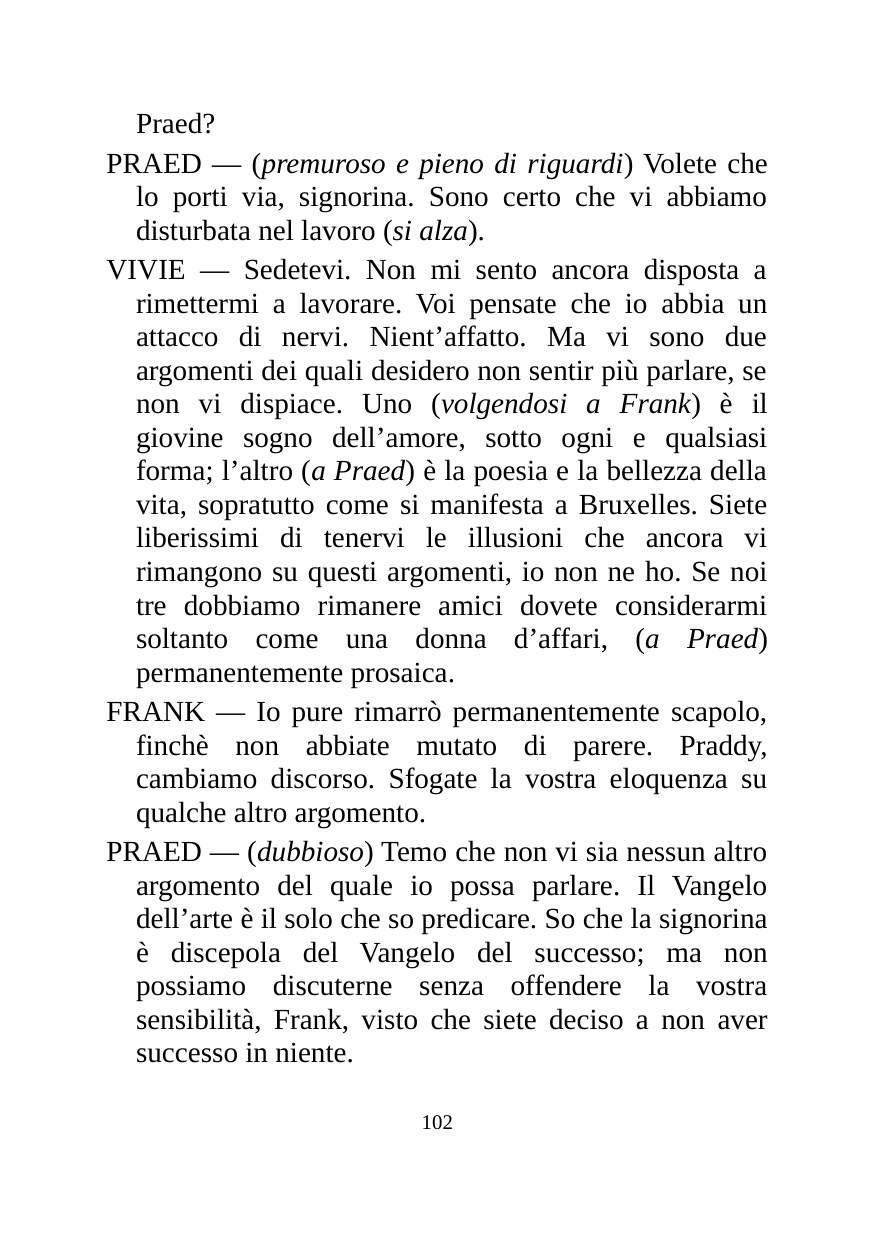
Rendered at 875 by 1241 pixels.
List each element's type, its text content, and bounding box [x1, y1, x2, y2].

text PRAED — (dubbioso) Temo che non vi sia nessun altro argomento del quale io possa parlare. Il Vangelo dell’arte è il solo che so predicare. So che la signorina è discepola del Vangelo del successo; ma non possiamo discuterne senza offendere la vostra sensibilità, Frank, visto che siete deciso a non aver successo in niente. [106, 834, 768, 1069]
text PRAED — (premuroso e pieno di riguardi) Volete che lo porti via, signorina. Sono certo che vi abbiamo disturbata nel lavoro (si alza). [106, 146, 768, 246]
text VIVIE — Sedetevi. Non mi sento ancora disposta a rimettermi a lavorare. Voi pensate che io abbia un attacco di nervi. Nient’affatto. Ma vi sono due argomenti dei quali desidero non sentir più parlare, se non vi dispiace. Uno (volgendosi a Frank) è il giovine sogno dell’amore, sotto ogni e qualsiasi forma; l’altro (a Praed) è la poesia e la bellezza della vita, sopratutto come si manifesta a Bruxelles. Siete liberissimi di tenervi le illusioni che ancora vi rimangono su questi argomenti, io non ne ho. Se noi tre dobbiamo rimanere amici dovete considerarmi soltanto come una donna d’affari, (a Praed) permanentemente prosaica. [106, 252, 768, 688]
text Praed? [106, 106, 768, 140]
text FRANK — Io pure rimarrò permanentemente scapolo, finchè non abbiate mutato di parere. Praddy, cambiamo discorso. Sfogate la vostra eloquenza su qualche altro argomento. [106, 694, 768, 828]
